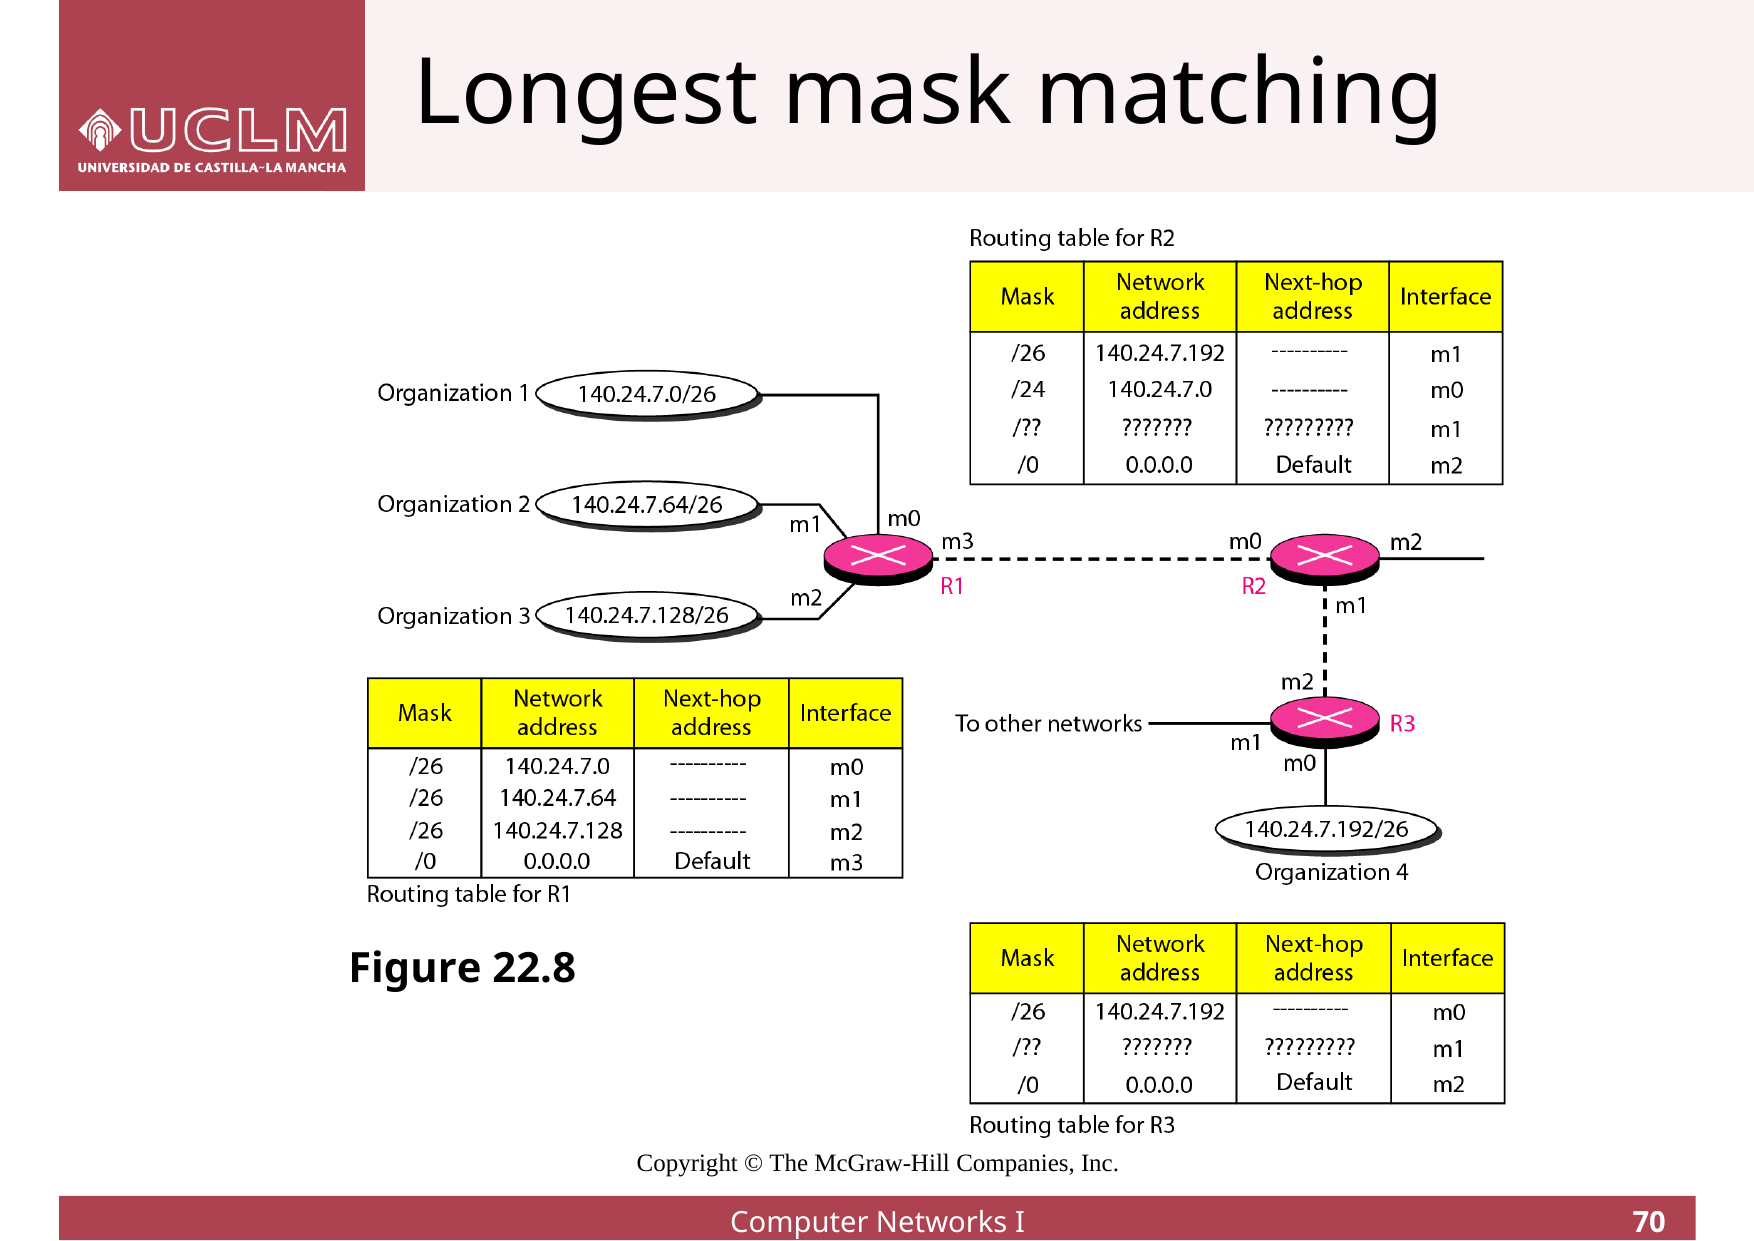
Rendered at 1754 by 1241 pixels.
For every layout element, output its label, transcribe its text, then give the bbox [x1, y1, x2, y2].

text_box Figure 22.8 [348, 933, 644, 1048]
picture [59, 0, 365, 191]
picture [366, 225, 1506, 1139]
title Longest mask matching [413, 0, 1667, 198]
text_box Copyright © The McGraw-Hill Companies, Inc. [478, 1136, 1276, 1184]
